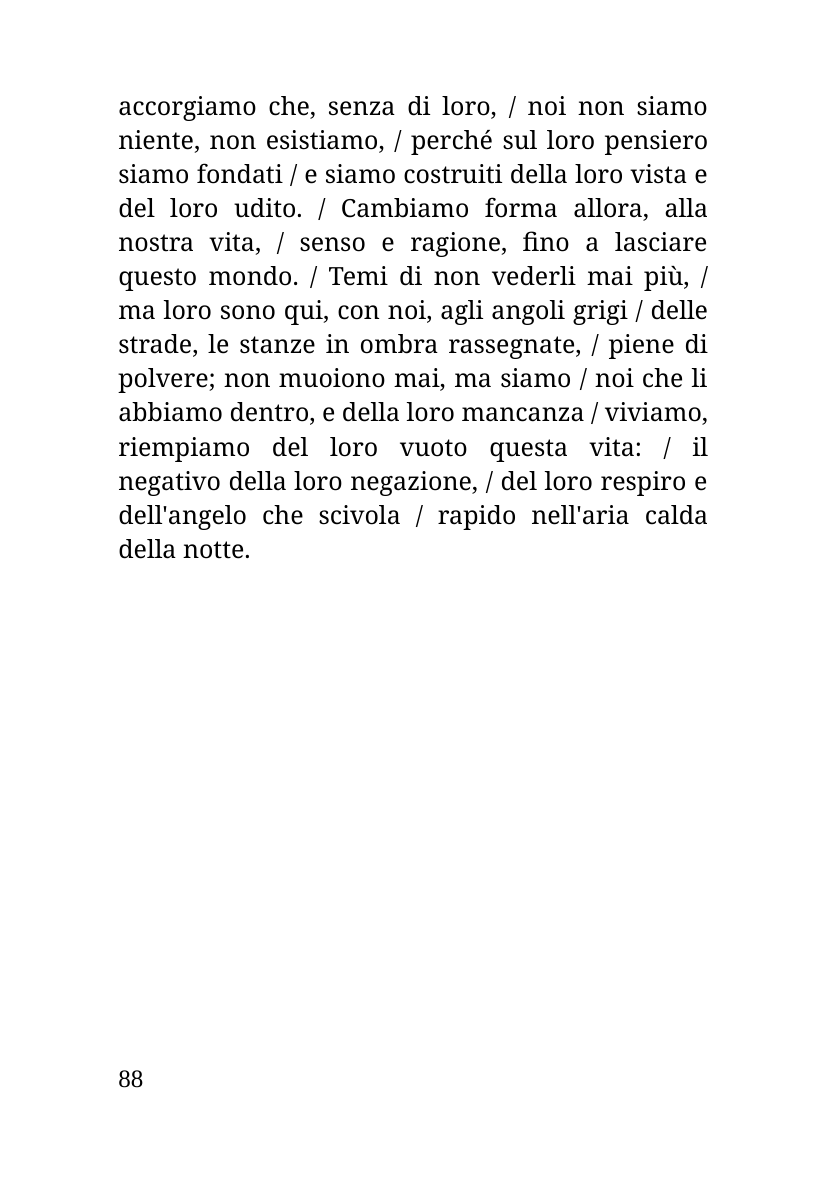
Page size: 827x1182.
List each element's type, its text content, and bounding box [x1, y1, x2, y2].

text accorgiamo che, senza di loro, / noi non siamo niente, non esistiamo, / perché sul loro pensiero siamo fondati / e siamo costruiti della loro vista e del loro udito. / Cambiamo forma allora, alla nostra vita, / senso e ragione, fino a lasciare questo mondo. / Temi di non vederli mai più, / ma loro sono qui, con noi, agli angoli grigi / delle strade, le stanze in ombra rassegnate, / piene di polvere; non muoiono mai, ma siamo / noi che li abbiamo dentro, e della loro mancanza / viviamo, riempiamo del loro vuoto questa vita: / il negativo della loro negazione, / del loro respiro e dell'angelo che scivola / rapido nell'aria calda della notte. [118, 88, 709, 565]
